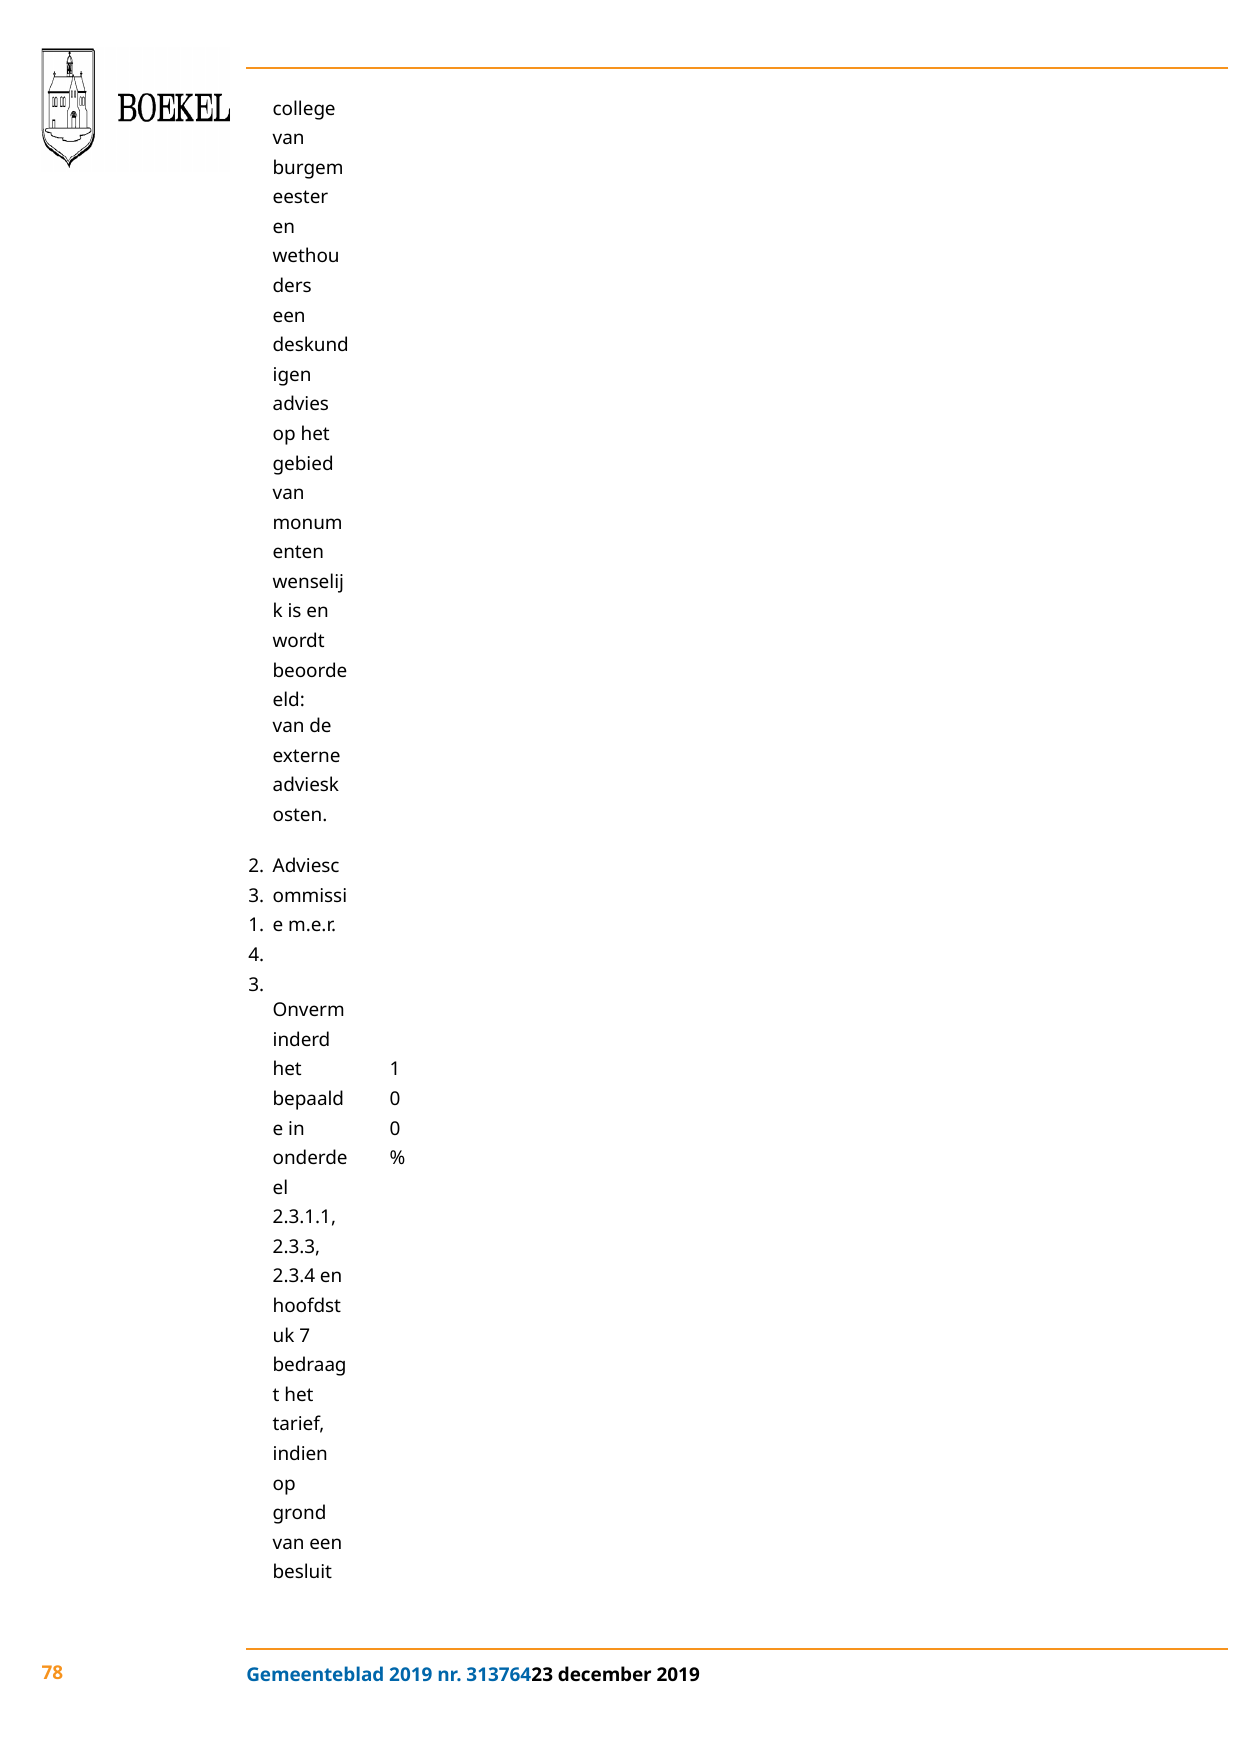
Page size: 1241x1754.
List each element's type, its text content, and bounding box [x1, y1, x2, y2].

table_cell [991, 827, 1031, 852]
table_cell [510, 827, 549, 852]
table_cell [870, 996, 911, 1584]
table_cell [790, 827, 830, 852]
table_cell [389, 95, 409, 712]
table_cell [550, 996, 590, 1584]
table_cell [1111, 827, 1152, 852]
table_cell [510, 95, 549, 712]
table_cell [911, 712, 951, 827]
table_cell [409, 996, 429, 1584]
table_cell [991, 853, 1031, 996]
table_cell [790, 996, 830, 1584]
table_cell [670, 853, 710, 996]
table_cell [409, 712, 429, 827]
table_cell [590, 996, 630, 1584]
table_cell [1031, 712, 1071, 827]
table_cell [710, 95, 750, 712]
table_cell [1071, 853, 1111, 996]
table_cell [991, 996, 1031, 1584]
table_cell [750, 827, 790, 852]
table_cell [951, 712, 991, 827]
table_cell [1031, 996, 1071, 1584]
table_cell [349, 996, 369, 1584]
table_cell [469, 712, 509, 827]
table_cell [790, 853, 830, 996]
table_cell [429, 827, 469, 852]
table_cell [369, 996, 389, 1584]
table_cell [630, 996, 670, 1584]
table_cell [710, 827, 750, 852]
table_cell [670, 827, 710, 852]
table_cell [630, 95, 670, 712]
table_cell [830, 712, 870, 827]
table_cell [349, 827, 369, 852]
table_cell [429, 996, 469, 1584]
table_cell [1071, 996, 1111, 1584]
table_cell [510, 996, 549, 1584]
table_cell Onverminderd het bepaalde in onderdeel 2.3.1.1, 2.3.3, 2.3.4 en hoofdstuk 7 bedraagt het tarief, indien op grond van een besluit [273, 996, 349, 1584]
table_cell [630, 712, 670, 827]
table_cell [670, 712, 710, 827]
table_cell [469, 827, 509, 852]
table_cell [590, 853, 630, 996]
table_cell college van burgemeester en wethouders een deskundigen advies op het gebied van monumenten wenselijk is en wordt beoordeeld: [273, 95, 349, 712]
table_cell [750, 95, 790, 712]
table_cell [670, 95, 710, 712]
table_cell [248, 95, 272, 712]
table_cell [550, 827, 590, 852]
table_cell [991, 95, 1031, 712]
table_cell [710, 712, 750, 827]
table_cell [349, 853, 369, 996]
table_cell [469, 996, 509, 1584]
table_cell [429, 853, 469, 996]
table_cell [710, 853, 750, 996]
table_cell [248, 712, 272, 827]
table_cell [630, 827, 670, 852]
table_cell [750, 853, 790, 996]
table_cell [951, 827, 991, 852]
picture [41, 47, 231, 172]
table_cell [349, 95, 369, 712]
table_cell [830, 95, 870, 712]
table_cell [349, 712, 369, 827]
table_cell [951, 853, 991, 996]
table_cell [1031, 95, 1071, 712]
table_cell [870, 827, 911, 852]
table_cell [1111, 95, 1152, 712]
table_cell [590, 827, 630, 852]
table_cell [1111, 712, 1152, 827]
table_cell [389, 827, 409, 852]
table_cell [750, 996, 790, 1584]
table_cell [550, 95, 590, 712]
table_cell [369, 95, 389, 712]
table_cell [750, 712, 790, 827]
table_cell [429, 712, 469, 827]
table_cell [248, 996, 272, 1584]
table_cell [510, 853, 549, 996]
table_cell [870, 95, 911, 712]
table_cell [590, 95, 630, 712]
table_cell [911, 95, 951, 712]
table_cell [409, 827, 429, 852]
table_cell [1111, 996, 1152, 1584]
table_cell [1111, 853, 1152, 996]
table_cell 2.3.1.4.3. [248, 853, 272, 996]
table_cell [409, 95, 429, 712]
table_cell [550, 853, 590, 996]
table_cell [1071, 827, 1111, 852]
table_cell [790, 712, 830, 827]
table_cell [409, 853, 429, 996]
table_cell [550, 712, 590, 827]
table_cell 100% [389, 996, 409, 1584]
table_cell [369, 827, 389, 852]
table_cell [248, 827, 272, 852]
table_cell [469, 853, 509, 996]
table_cell [469, 95, 509, 712]
table_cell [630, 853, 670, 996]
table_cell [790, 95, 830, 712]
table_cell [911, 996, 951, 1584]
table_cell [429, 95, 469, 712]
table_cell [670, 996, 710, 1584]
table_cell [1071, 95, 1111, 712]
table_cell [870, 712, 911, 827]
table_cell [870, 853, 911, 996]
table_cell [710, 996, 750, 1584]
table_cell [951, 996, 991, 1584]
table_cell [1031, 827, 1071, 852]
table_cell [830, 853, 870, 996]
table_cell [911, 827, 951, 852]
table_cell [369, 853, 389, 996]
table_cell [273, 827, 349, 852]
table_cell [951, 95, 991, 712]
table_cell [991, 712, 1031, 827]
table_cell [1031, 853, 1071, 996]
table_cell [389, 853, 409, 996]
table_cell [830, 996, 870, 1584]
table_cell [911, 853, 951, 996]
table_cell [830, 827, 870, 852]
table_cell [510, 712, 549, 827]
table_cell [590, 712, 630, 827]
table_cell [1071, 712, 1111, 827]
table_cell van de externe advieskosten. [273, 712, 349, 827]
table_cell [369, 712, 389, 827]
table_cell [389, 712, 409, 827]
table_cell Adviescommissie m.e.r. [273, 853, 349, 996]
